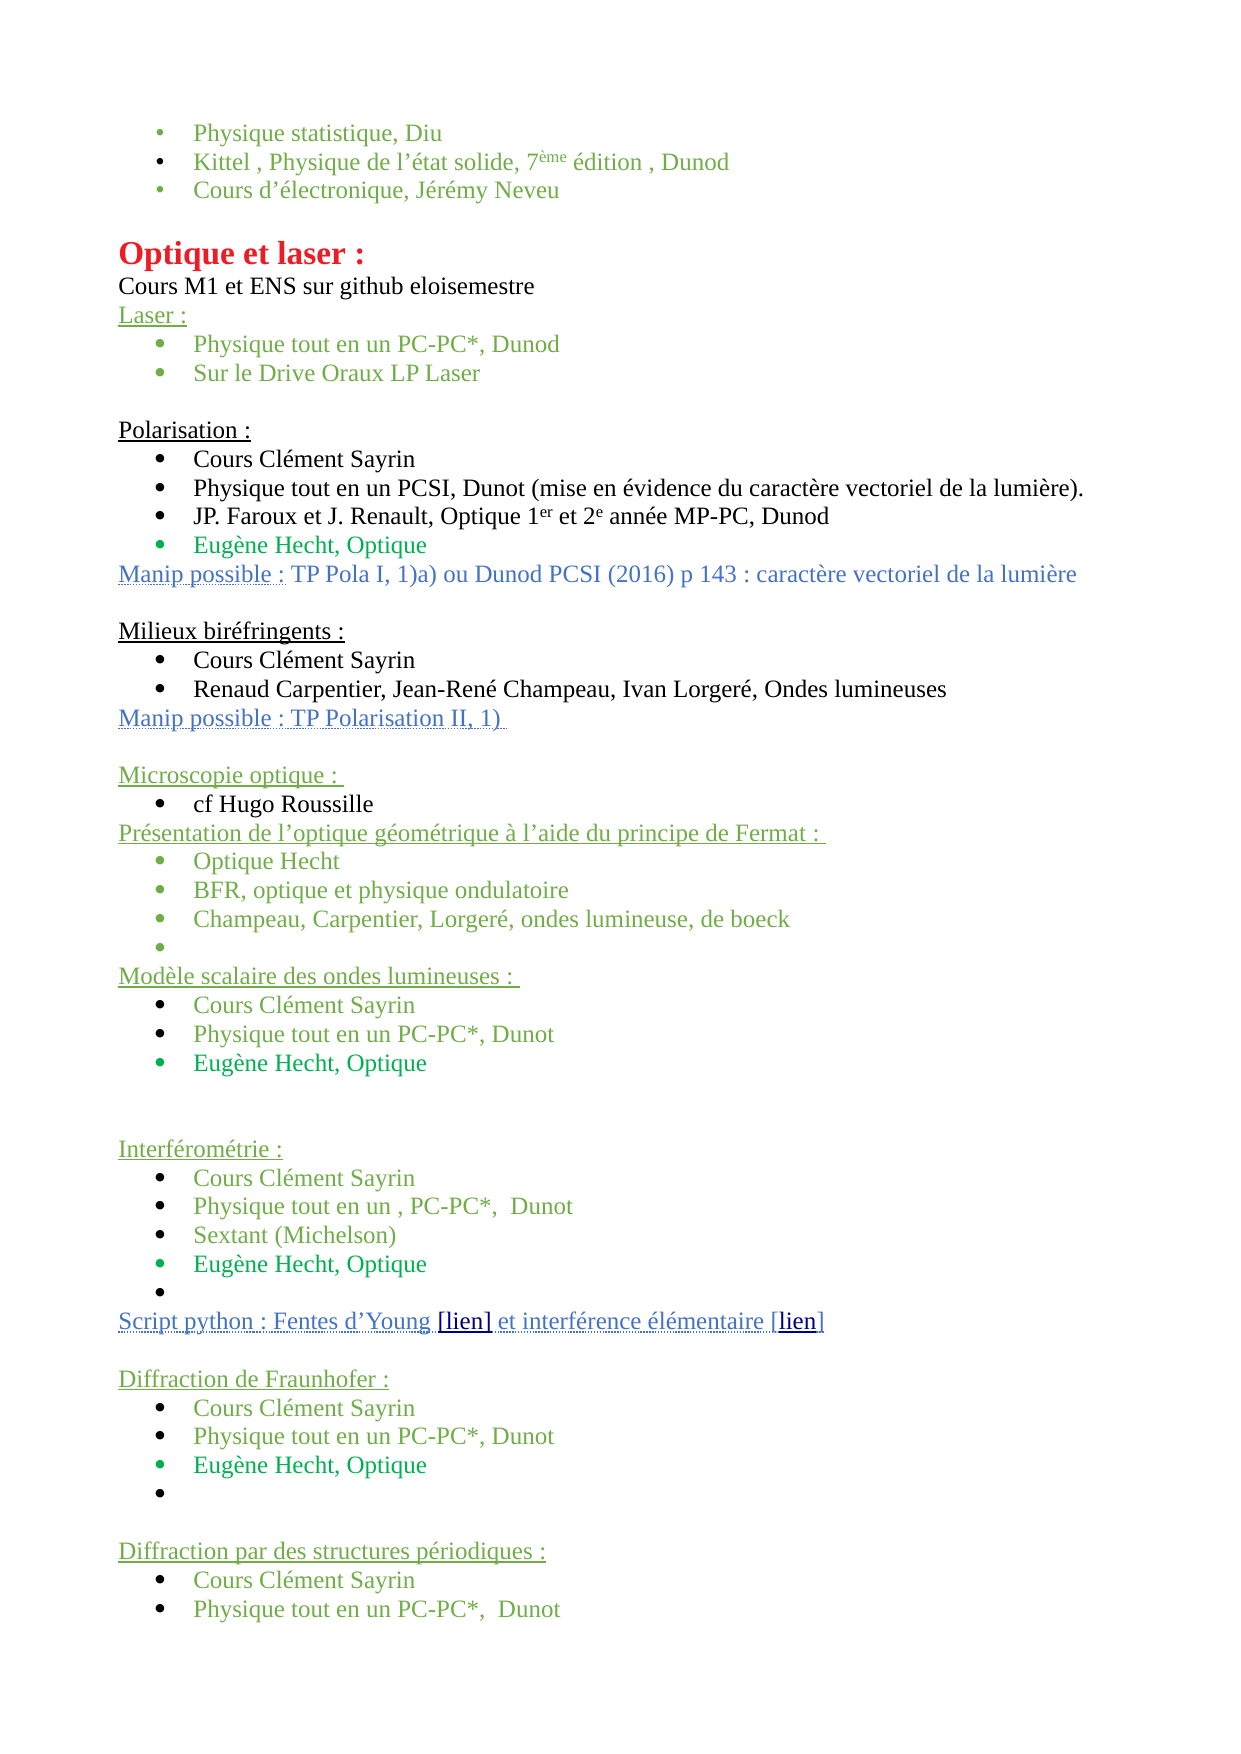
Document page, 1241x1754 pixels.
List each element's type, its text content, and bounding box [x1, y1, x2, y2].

text Script python : Fentes d’Young [lien] et interférence élémentaire [lien] [118, 1306, 1122, 1335]
text Polarisation : [118, 415, 1122, 444]
list Cours Clément Sayrin [156, 1163, 1122, 1191]
list Kittel , Physique de l’état solide, 7ème édition , Dunod [156, 147, 1122, 176]
list Cours Clément Sayrin [156, 444, 1122, 473]
text Manip possible : TP Pola I, 1)a) ou Dunod PCSI (2016) p 143 : caractère vectoriel de la lumière [118, 559, 1122, 588]
list Cours Clément Sayrin [156, 990, 1122, 1019]
list Physique tout en un , PC-PC*, Dunot [156, 1191, 1122, 1220]
list JP. Faroux et J. Renault, Optique 1er et 2e année MP-PC, Dunod [156, 501, 1122, 530]
list Eugène Hecht, Optique [156, 1048, 1122, 1076]
text Laser : [118, 300, 1122, 329]
list Physique statistique, Diu [156, 118, 1122, 147]
list Cours Clément Sayrin [156, 645, 1122, 674]
list Eugène Hecht, Optique [156, 530, 1122, 559]
list cf Hugo Roussille [156, 789, 1122, 818]
text Interférométrie : [118, 1134, 1122, 1163]
text Cours M1 et ENS sur github eloisemestre [118, 271, 1122, 300]
list Renaud Carpentier, Jean-René Champeau, Ivan Lorgeré, Ondes lumineuses [156, 674, 1122, 703]
text Modèle scalaire des ondes lumineuses : [118, 961, 1122, 990]
list Eugène Hecht, Optique [156, 1249, 1122, 1278]
list Eugène Hecht, Optique [156, 1450, 1122, 1479]
list Physique tout en un PCSI, Dunot (mise en évidence du caractère vectoriel de la lumière). [156, 473, 1122, 501]
list BFR, optique et physique ondulatoire [156, 875, 1122, 904]
list Cours d’électronique, Jérémy Neveu [156, 176, 1122, 204]
text Présentation de l’optique géométrique à l’aide du principe de Fermat : [118, 818, 1122, 846]
text Milieux biréfringents : [118, 616, 1122, 645]
list Optique Hecht [156, 846, 1122, 875]
text Manip possible : TP Polarisation II, 1) [118, 703, 1122, 731]
list Sextant (Michelson) [156, 1220, 1122, 1249]
list Physique tout en un PC-PC*, Dunod [156, 329, 1122, 358]
text Microscopie optique : [118, 760, 1122, 789]
list Physique tout en un PC-PC*, Dunot [156, 1594, 1122, 1623]
list Cours Clément Sayrin [156, 1393, 1122, 1421]
text Diffraction de Fraunhofer : [118, 1364, 1122, 1393]
list Champeau, Carpentier, Lorgeré, ondes lumineuse, de boeck [156, 904, 1122, 933]
list Physique tout en un PC-PC*, Dunot [156, 1421, 1122, 1450]
list Sur le Drive Oraux LP Laser [156, 358, 1122, 386]
list Cours Clément Sayrin [156, 1565, 1122, 1594]
list Physique tout en un PC-PC*, Dunot [156, 1019, 1122, 1048]
text Optique et laser : [118, 233, 1122, 271]
text Diffraction par des structures périodiques : [118, 1536, 1122, 1565]
